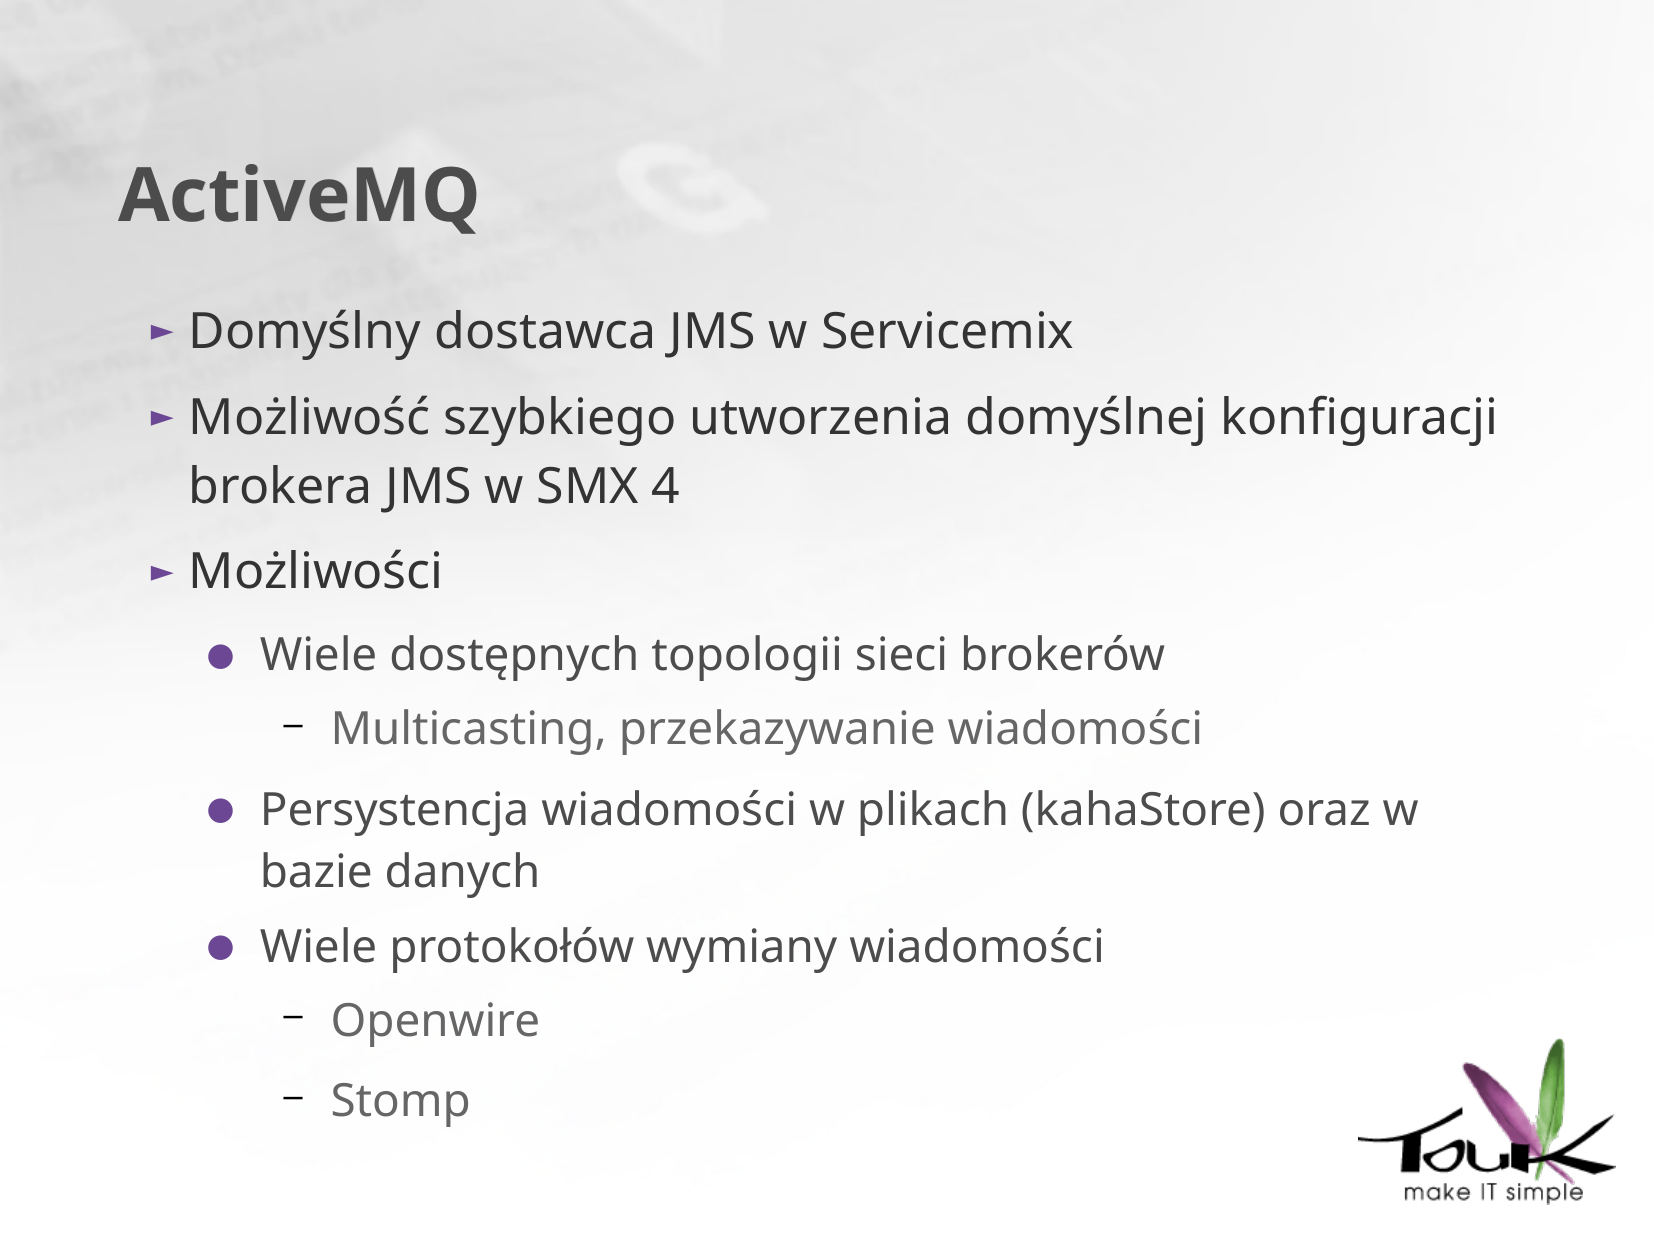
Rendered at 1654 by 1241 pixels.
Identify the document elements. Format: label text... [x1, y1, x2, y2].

list Domyślny dostawca JMS w Servicemix Możliwość szybkiego utworzenia domyślnej konfiguracji brokera JMS w SMX 4 Możliwości Wiele dostępnych topologii sieci brokerów Multicasting, przekazywanie wiadomości Persystencja wiadomości w plikach (kahaStore) oraz w bazie danych Wiele protokołów wymiany wiadomości Openwire Stomp [118, 295, 1536, 1128]
title ActiveMQ [118, 125, 1536, 259]
picture [0, 0, 1654, 1241]
